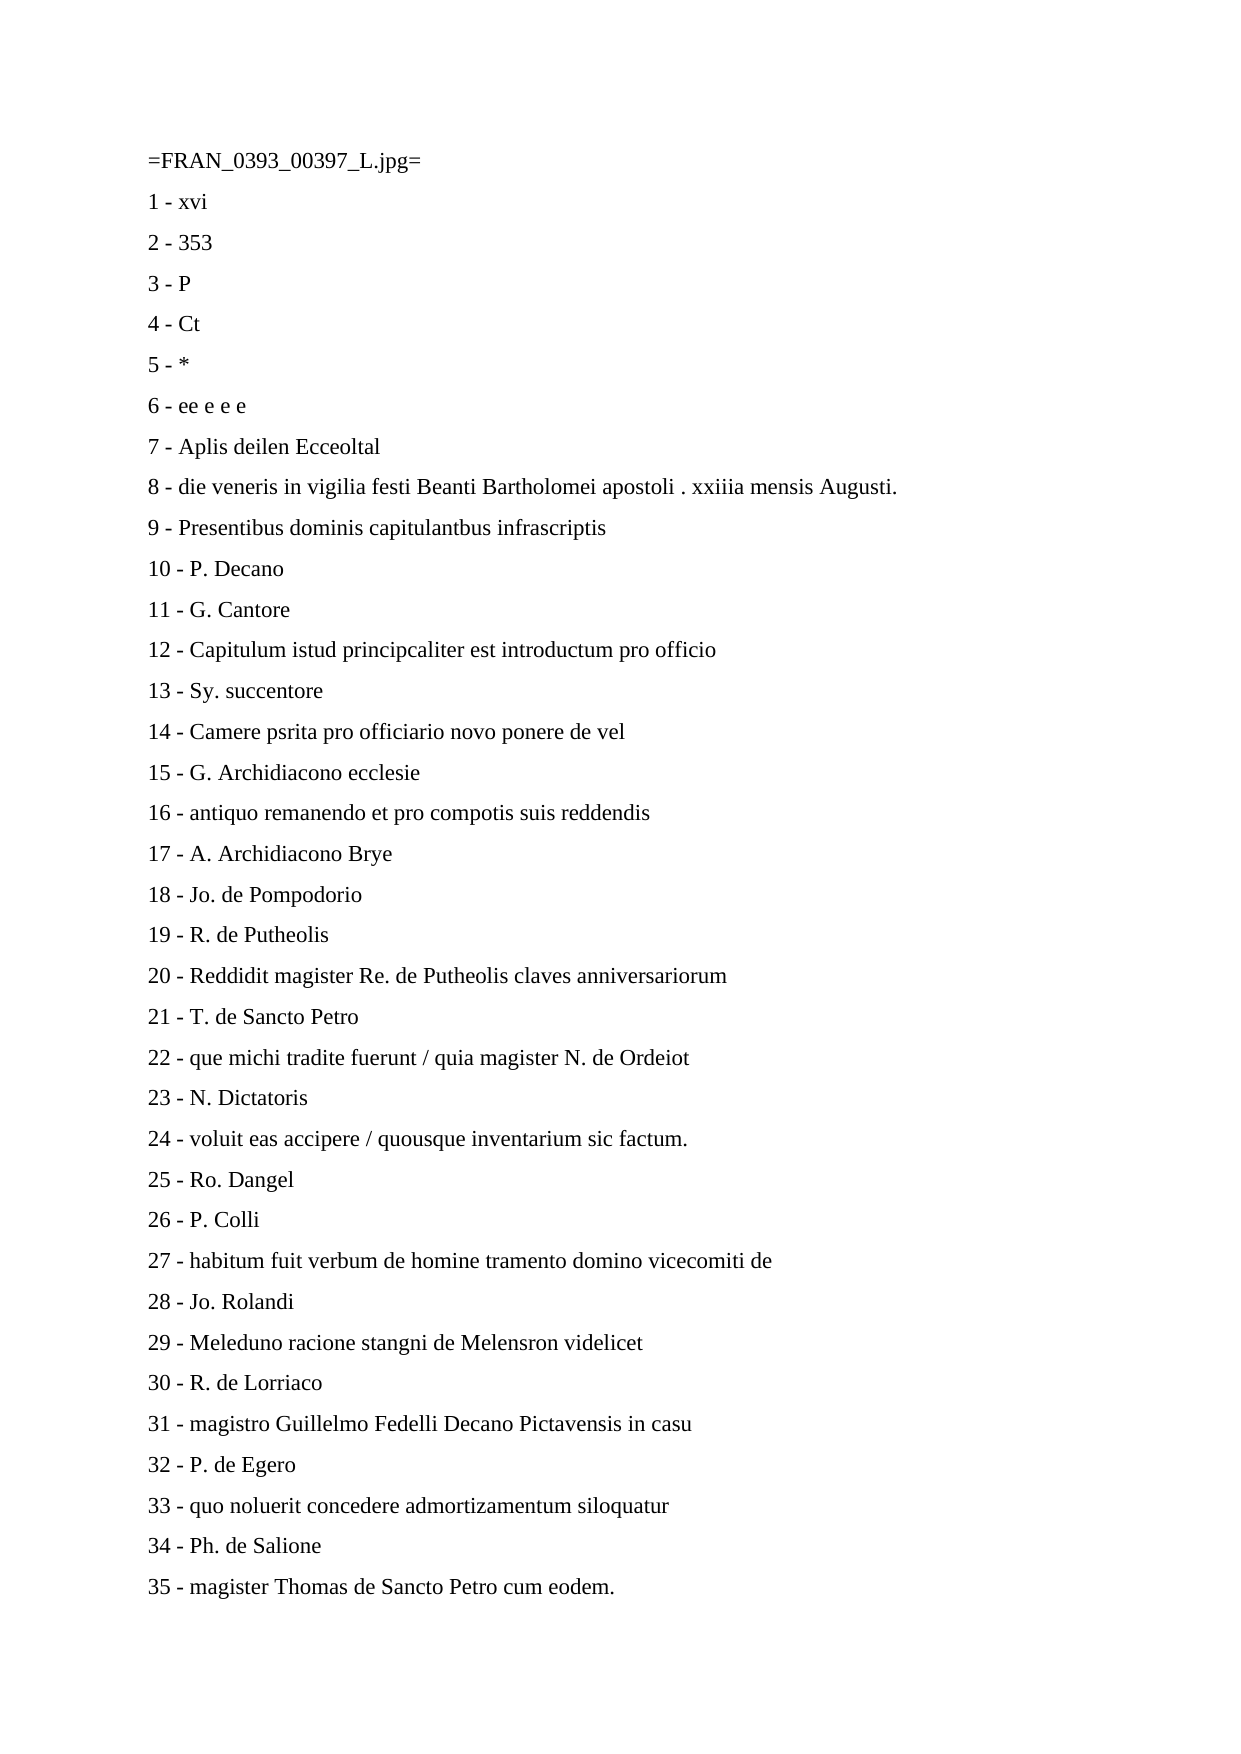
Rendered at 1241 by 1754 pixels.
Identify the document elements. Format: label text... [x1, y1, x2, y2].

text 13 - Sy. succentore [148, 677, 1093, 703]
text 24 - voluit eas accipere / quousque inventarium sic factum. [148, 1125, 1093, 1151]
text 32 - P. de Egero [148, 1451, 1093, 1477]
text 9 - Presentibus dominis capitulantbus infrascriptis [148, 514, 1093, 541]
text 22 - que michi tradite fuerunt / quia magister N. de Ordeiot [148, 1044, 1093, 1070]
text 16 - antiquo remanendo et pro compotis suis reddendis [148, 799, 1093, 826]
text 33 - quo noluerit concedere admortizamentum siloquatur [148, 1492, 1093, 1518]
text 30 - R. de Lorriaco [148, 1369, 1093, 1396]
text 27 - habitum fuit verbum de homine tramento domino vicecomiti de [148, 1247, 1093, 1274]
text 3 - P [148, 270, 1093, 296]
text 19 - R. de Putheolis [148, 921, 1093, 948]
text 15 - G. Archidiacono ecclesie [148, 758, 1093, 785]
text 25 - Ro. Dangel [148, 1166, 1093, 1192]
text 10 - P. Decano [148, 555, 1093, 581]
text =FRAN_0393_00397_L.jpg= [148, 148, 1093, 174]
text 18 - Jo. de Pompodorio [148, 881, 1093, 907]
text 5 - * [148, 351, 1093, 378]
text 21 - T. de Sancto Petro [148, 1003, 1093, 1029]
text 11 - G. Cantore [148, 596, 1093, 622]
text 6 - ee e e e [148, 392, 1093, 418]
text 26 - P. Colli [148, 1207, 1093, 1233]
text 28 - Jo. Rolandi [148, 1288, 1093, 1314]
text 14 - Camere psrita pro officiario novo ponere de vel [148, 718, 1093, 744]
text 1 - xvi [148, 188, 1093, 215]
text 2 - 353 [148, 229, 1093, 255]
text 23 - N. Dictatoris [148, 1084, 1093, 1111]
text 7 - Aplis deilen Ecceoltal [148, 433, 1093, 459]
text 12 - Capitulum istud principcaliter est introductum pro officio [148, 636, 1093, 663]
text 31 - magistro Guillelmo Fedelli Decano Pictavensis in casu [148, 1410, 1093, 1437]
text 8 - die veneris in vigilia festi Beanti Bartholomei apostoli . xxiiia mensis Augusti. [148, 473, 1093, 500]
text 34 - Ph. de Salione [148, 1532, 1093, 1559]
text 20 - Reddidit magister Re. de Putheolis claves anniversariorum [148, 962, 1093, 988]
text 29 - Meleduno racione stangni de Melensron videlicet [148, 1329, 1093, 1355]
text 4 - Ct [148, 311, 1093, 337]
text 35 - magister Thomas de Sancto Petro cum eodem. [148, 1573, 1093, 1599]
text 17 - A. Archidiacono Brye [148, 840, 1093, 866]
